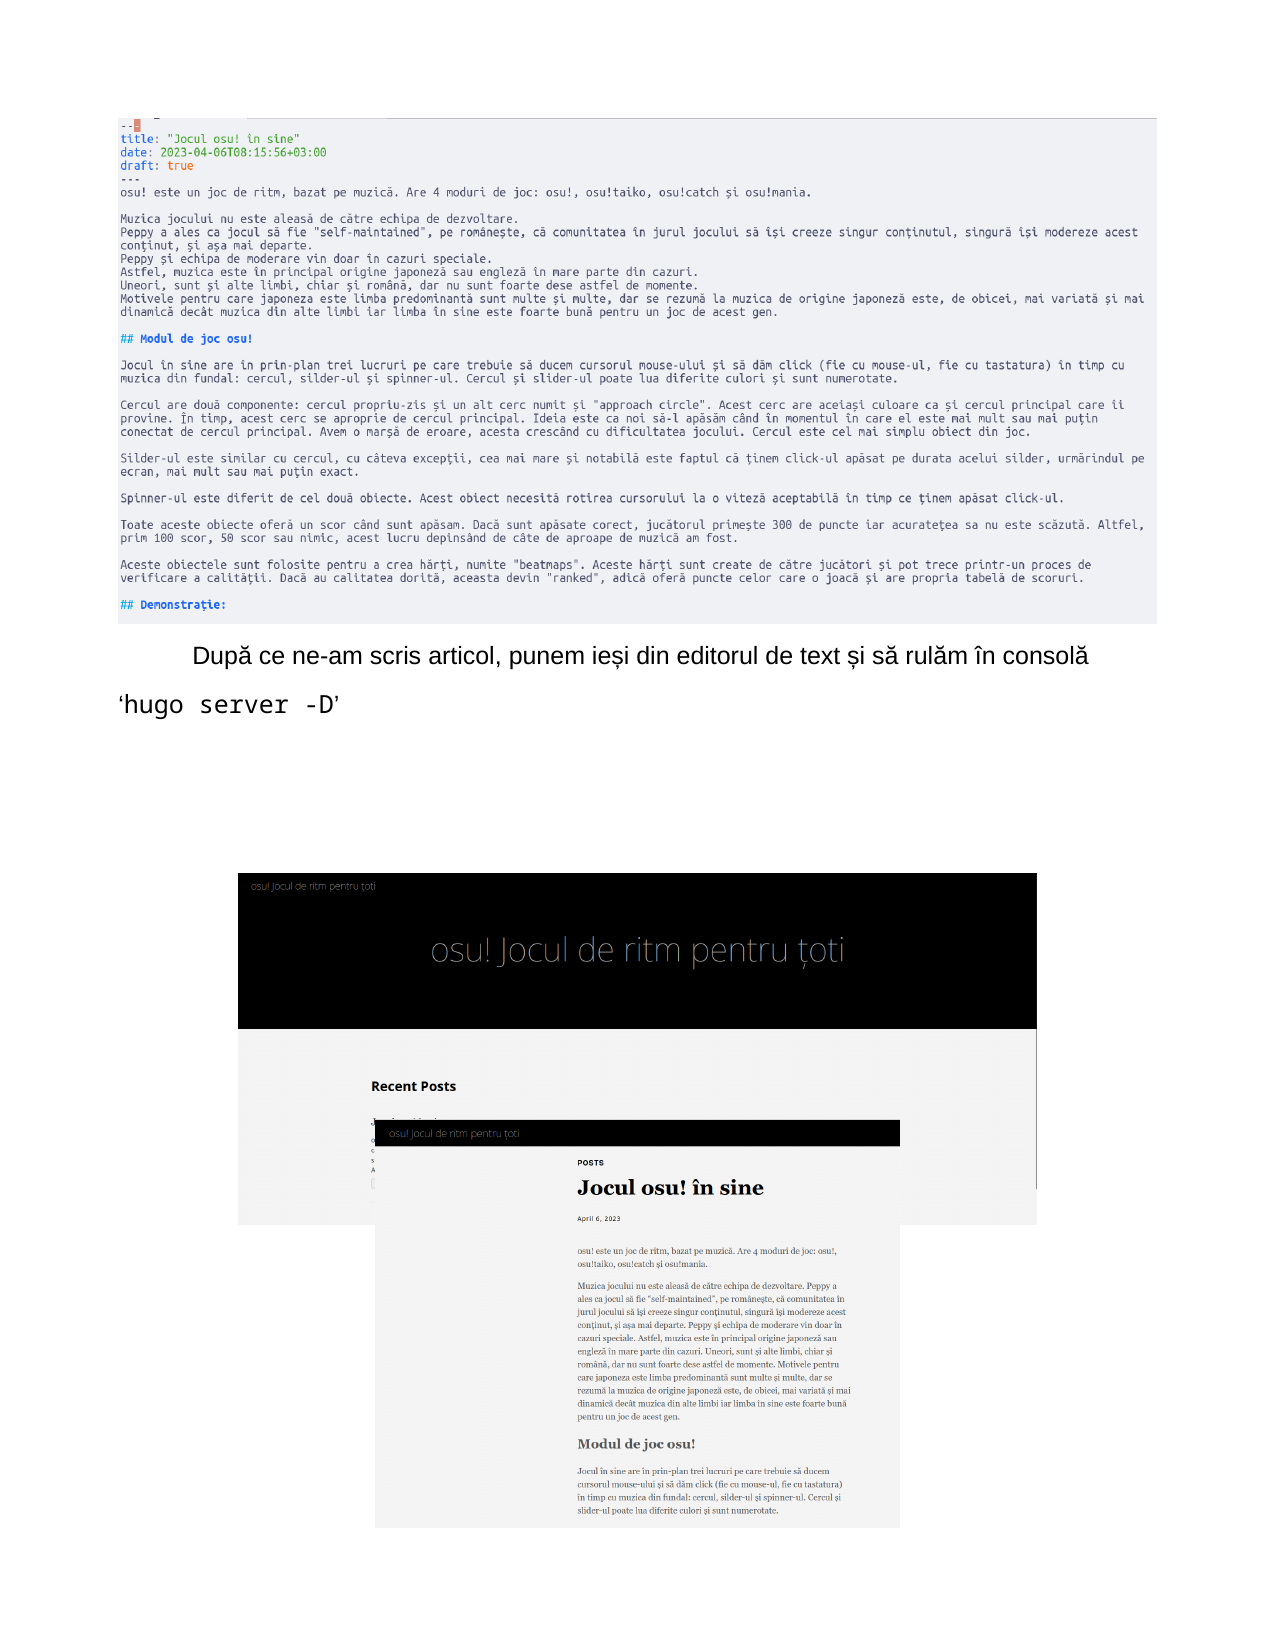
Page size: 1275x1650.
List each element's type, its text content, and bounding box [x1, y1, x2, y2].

picture [238, 873, 1037, 1528]
text După ce ne-am scris articol, punem ieși din editorul de text și să rulăm în consolă ‘hugo server -D’ [118, 624, 1157, 721]
picture [118, 118, 1157, 624]
